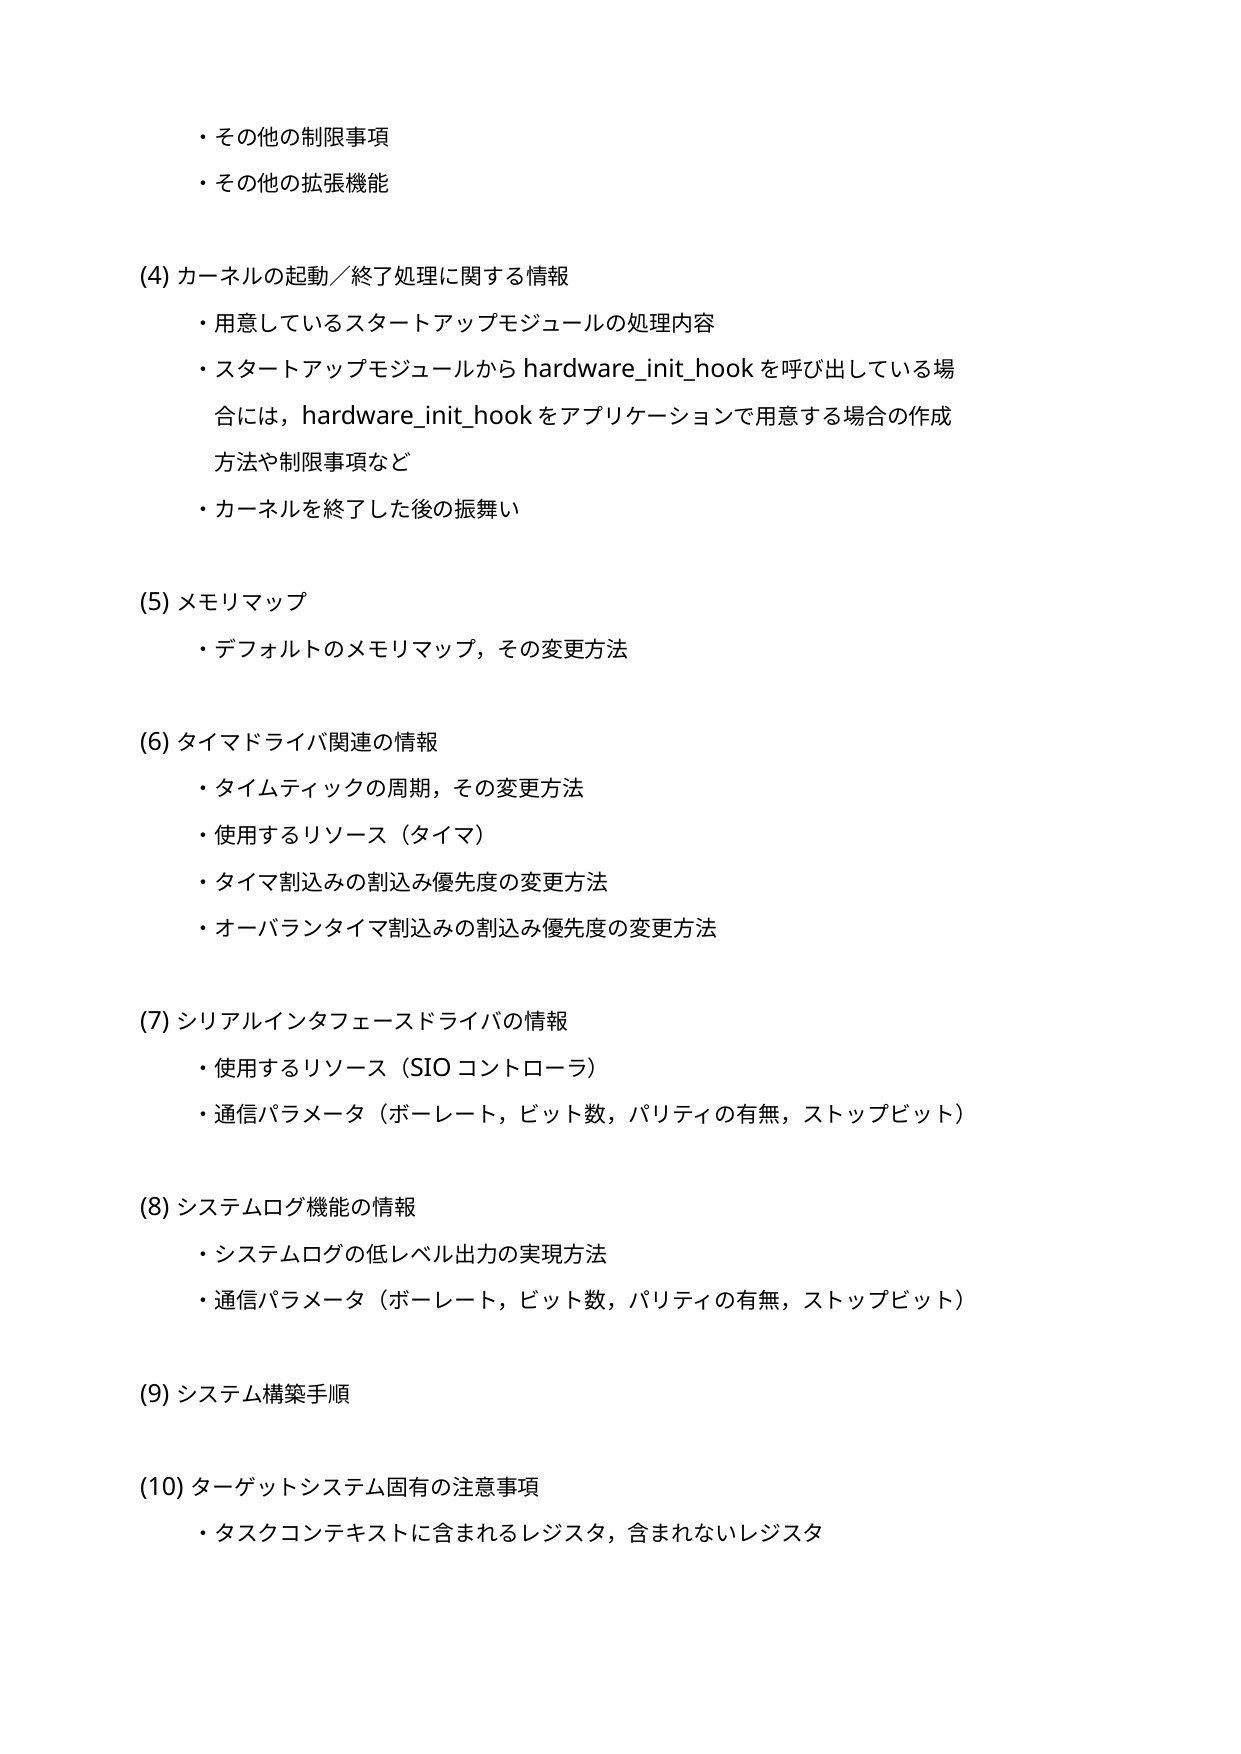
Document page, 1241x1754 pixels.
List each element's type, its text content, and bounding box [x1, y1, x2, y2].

text ・カーネルを終了した後の振舞い [118, 491, 1122, 525]
text 方法や制限事項など [118, 444, 1122, 478]
text ・その他の制限事項 [118, 118, 1122, 152]
text ・その他の拡張機能 [118, 165, 1122, 199]
text ・使用するリソース（SIOコントローラ） [118, 1049, 1122, 1083]
text ・スタートアップモジュールからhardware_init_hookを呼び出している場 [118, 351, 1122, 385]
text ・タイムティックの周期，その変更方法 [118, 770, 1122, 804]
text (10) ターゲットシステム固有の注意事項 [118, 1468, 1122, 1502]
text (7) シリアルインタフェースドライバの情報 [118, 1003, 1122, 1037]
text ・デフォルトのメモリマップ，その変更方法 [118, 630, 1122, 664]
text 合には，hardware_init_hookをアプリケーションで用意する場合の作成 [118, 397, 1122, 432]
text ・用意しているスタートアップモジュールの処理内容 [118, 304, 1122, 338]
text ・通信パラメータ（ボーレート，ビット数，パリティの有無，ストップビット） [118, 1096, 1122, 1130]
text ・使用するリソース（タイマ） [118, 817, 1122, 851]
text (5) メモリマップ [118, 584, 1122, 618]
text ・タスクコンテキストに含まれるレジスタ，含まれないレジスタ [118, 1515, 1122, 1549]
text (8) システムログ機能の情報 [118, 1189, 1122, 1223]
text ・システムログの低レベル出力の実現方法 [118, 1236, 1122, 1270]
text (9) システム構築手順 [118, 1375, 1122, 1409]
text ・オーバランタイマ割込みの割込み優先度の変更方法 [118, 910, 1122, 944]
text (6) タイマドライバ関連の情報 [118, 723, 1122, 757]
text ・タイマ割込みの割込み優先度の変更方法 [118, 863, 1122, 897]
text ・通信パラメータ（ボーレート，ビット数，パリティの有無，ストップビット） [118, 1282, 1122, 1316]
text (4) カーネルの起動／終了処理に関する情報 [118, 258, 1122, 292]
